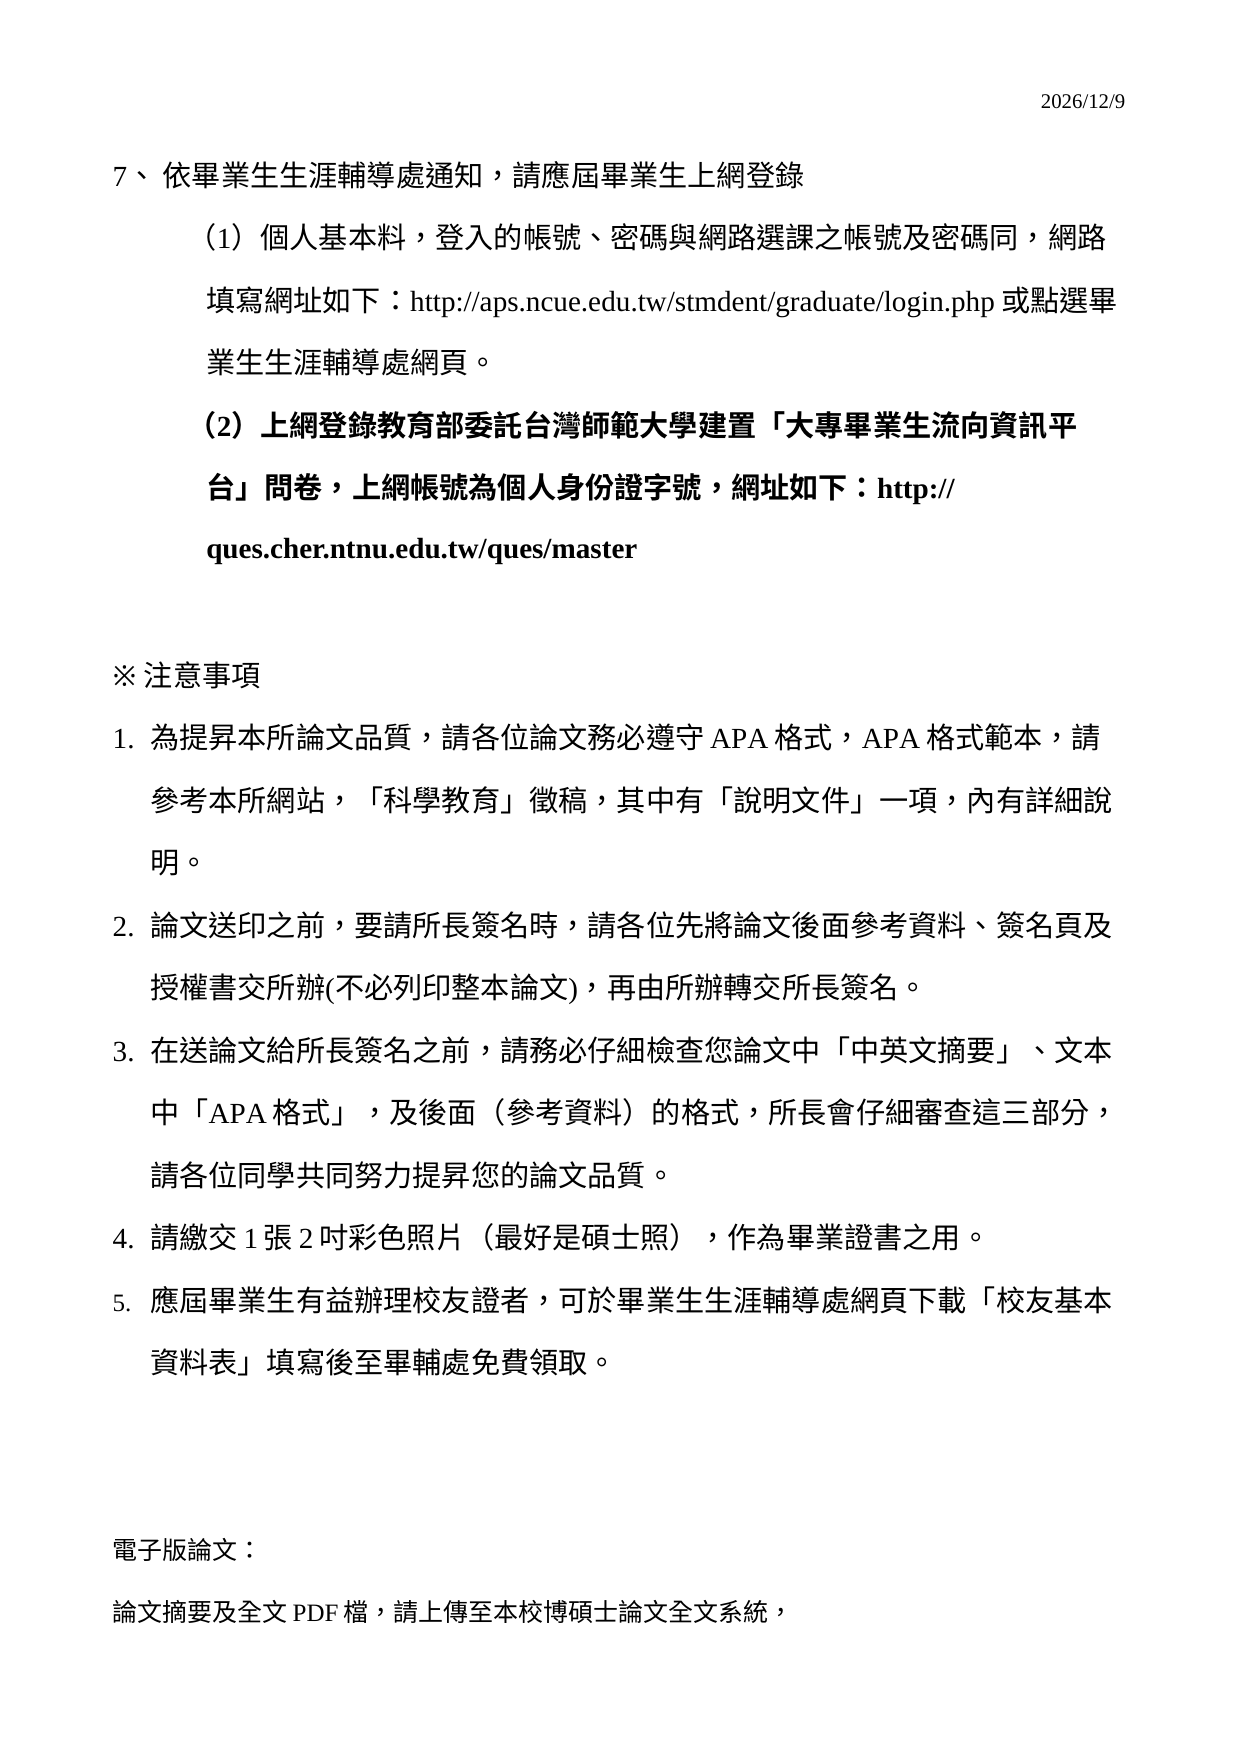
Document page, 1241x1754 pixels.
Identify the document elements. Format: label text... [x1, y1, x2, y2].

text ※ 注意事項 [112, 632, 1125, 694]
text 電子版論文： [112, 1507, 1125, 1569]
text （1）個人基本料，登入的帳號、密碼與網路選課之帳號及密碼同，網路填寫網址如下：http://aps.ncue.edu.tw/stmdent/graduate/login.php或點選畢業生生涯輔導處網頁。 [187, 194, 1125, 382]
list 請繳交1張2吋彩色照片（最好是碩士照），作為畢業證書之用。 [112, 1194, 1125, 1257]
list 應屆畢業生有益辦理校友證者，可於畢業生生涯輔導處網頁下載「校友基本資料表」填寫後至畢輔處免費領取。 [112, 1257, 1125, 1382]
text （2）上網登錄教育部委託台灣師範大學建置「大專畢業生流向資訊平台」問卷，上網帳號為個人身份證字號，網址如下：http://ques.cher.ntnu.edu.tw/ques/master [187, 382, 1125, 569]
list 依畢業生生涯輔導處通知，請應屆畢業生上網登錄 [112, 132, 1125, 194]
text 論文摘要及全文PDF檔，請上傳至本校博碩士論文全文系統， [112, 1569, 1125, 1632]
list 在送論文給所長簽名之前，請務必仔細檢查您論文中「中英文摘要」、文本中「APA格式」，及後面（參考資料）的格式，所長會仔細審查這三部分，請各位同學共同努力提昇您的論文品質。 [112, 1007, 1125, 1194]
list 論文送印之前，要請所長簽名時，請各位先將論文後面參考資料、簽名頁及授權書交所辦(不必列印整本論文)，再由所辦轉交所長簽名。 [112, 882, 1125, 1007]
list 為提昇本所論文品質，請各位論文務必遵守APA格式，APA格式範本，請參考本所網站，「科學教育」徵稿，其中有「說明文件」一項，內有詳細說明。 [112, 694, 1125, 882]
